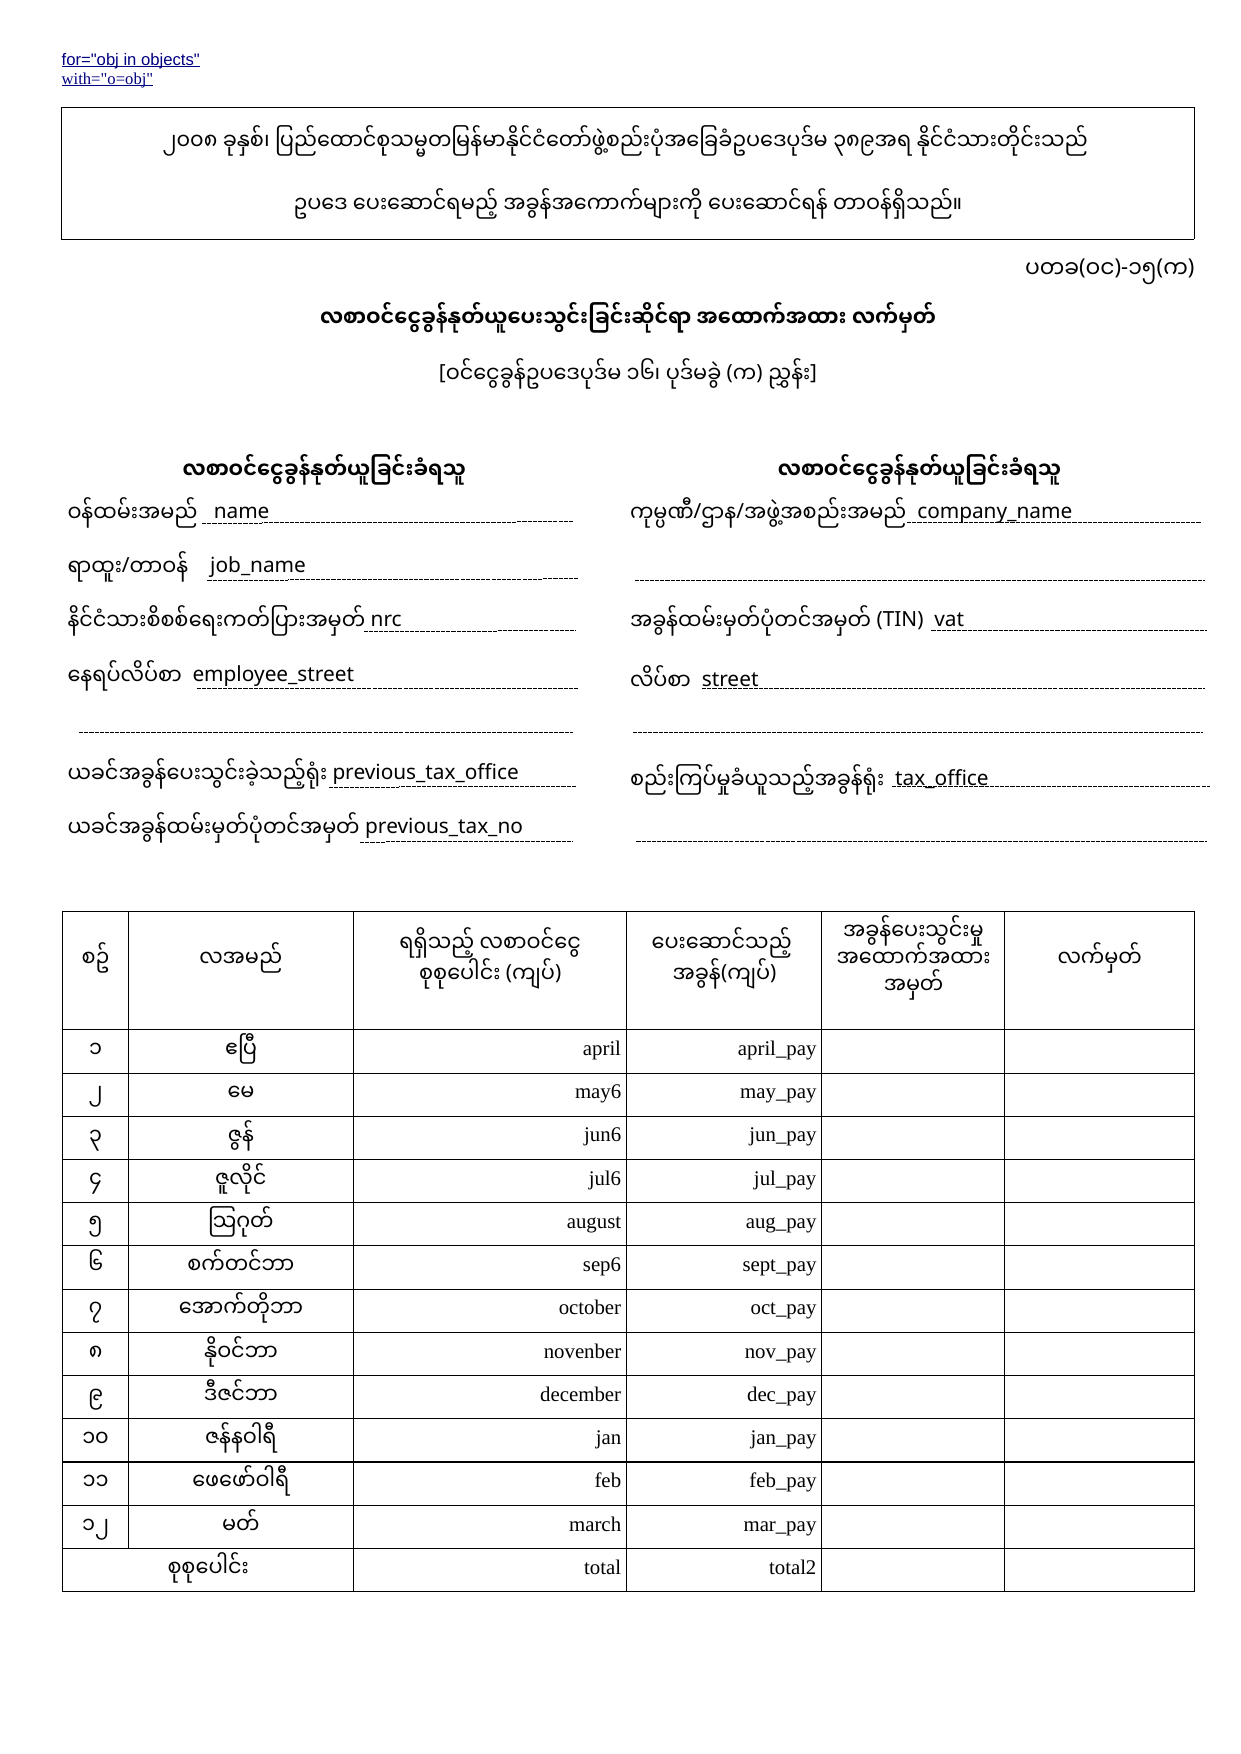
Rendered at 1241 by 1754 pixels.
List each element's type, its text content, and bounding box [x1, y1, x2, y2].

table_cell အောက်တိုဘာ [129, 1290, 353, 1332]
table_cell aug_pay [627, 1203, 821, 1245]
table_cell ယခင်အခွန်ထမ်းမှတ်ပုံတင်အမှတ် previous_tax_no [61, 805, 586, 859]
table_cell may6 [354, 1074, 626, 1116]
table_cell ဖေဖော်ဝါရီ [129, 1463, 353, 1505]
table_cell ပတခ(ဝင)-၁၅(က) [61, 240, 1194, 299]
table_cell march [354, 1506, 626, 1548]
table_header လစာဝင်ငွေခွန်နုတ်ယူခြင်းခံရသူ [61, 451, 586, 490]
table_cell nov_pay [627, 1333, 821, 1375]
table_cell [586, 490, 624, 544]
table_cell sept_pay [627, 1246, 821, 1288]
table_cell [586, 544, 624, 599]
table_cell ၂ [63, 1074, 128, 1116]
table_cell [1005, 1117, 1194, 1159]
table_cell [822, 1203, 1004, 1245]
table_header ပေးဆောင်သည့် အခွန်(ကျပ်) [627, 912, 821, 1029]
table_cell jul6 [354, 1160, 626, 1202]
table_cell [822, 1074, 1004, 1116]
table_cell [1005, 1290, 1194, 1332]
table_cell ၃ [63, 1117, 128, 1159]
table_cell ဇန်နဝါရီ [129, 1419, 353, 1461]
table_cell april_pay [627, 1030, 821, 1072]
table_header စဥ် [63, 912, 128, 1029]
table_cell သြဂုတ် [129, 1203, 353, 1245]
table_cell စက်တင်ဘာ [129, 1246, 353, 1288]
table_header အခွန်ပေးသွင်းမှု အထောက်အထား အမှတ် [822, 912, 1004, 1029]
table_cell [822, 1030, 1004, 1072]
table_header ရရှိသည့် လစာဝင်ငွေ စုစုပေါင်း (ကျပ်) [354, 912, 626, 1029]
table_cell မေ [129, 1074, 353, 1116]
table_cell [1005, 1160, 1194, 1202]
table_cell total2 [627, 1549, 821, 1591]
table_cell [1005, 1549, 1194, 1591]
table_cell [822, 1246, 1004, 1288]
table_cell mar_pay [627, 1506, 821, 1548]
table_cell ၁၂ [63, 1506, 128, 1548]
table_cell [822, 1463, 1004, 1505]
table_header လက်မှတ် [1005, 912, 1194, 1029]
table_cell jan [354, 1419, 626, 1461]
table_cell လိပ်စာ street [624, 653, 1214, 751]
table_cell ဒီဇင်ဘာ [129, 1376, 353, 1418]
table_cell ၉ [63, 1376, 128, 1418]
table_cell [1005, 1463, 1194, 1505]
table_cell novenber [354, 1333, 626, 1375]
table_cell ၁၀ [63, 1419, 128, 1461]
table_cell [822, 1333, 1004, 1375]
table_cell နိုဝင်ဘာ [129, 1333, 353, 1375]
table_cell [822, 1376, 1004, 1418]
table_cell april [354, 1030, 626, 1072]
table_cell total [354, 1549, 626, 1591]
table_cell ဧပြီ [129, 1030, 353, 1072]
table_cell ဝန်ထမ်းအမည် name [61, 490, 586, 544]
table_cell oct_pay [627, 1290, 821, 1332]
table_cell [586, 805, 624, 859]
table_cell နေရပ်လိပ်စာ employee_street [61, 653, 586, 751]
table_cell [822, 1419, 1004, 1461]
table_cell october [354, 1290, 626, 1332]
table_cell [822, 1290, 1004, 1332]
table_cell [822, 1506, 1004, 1548]
table_header ၂၀၀၈ ခုနှစ်၊ ပြည်ထောင်စုသမ္မတမြန်မာနိုင်ငံတော်ဖွဲ့စည်းပုံအခြေခံဥပဒေပုဒ်မ ၃၈၉အရ နိုင်ငံသားတိုင်းသည် ဥပ‌ဒေ ပေးဆောင်ရမည့် အခွန်အကောက်များကို ပေးဆောင်ရန် တာဝန်ရှိသည်။ [62, 108, 1194, 239]
table_cell ကုမ္ပဏီ/ဌာန/အဖွဲ့အစည်းအမည် company_name [624, 490, 1214, 599]
table_cell ၆ [63, 1246, 128, 1288]
table_cell august [354, 1203, 626, 1245]
table_cell ၁၁ [63, 1463, 128, 1505]
table_cell feb_pay [627, 1463, 821, 1505]
table_cell [586, 653, 624, 751]
table_cell [822, 1160, 1004, 1202]
table_cell ယခင်အခွန်ပေးသွင်းခဲ့သည့်ရုံး previous_tax_office [61, 751, 586, 805]
table_cell jan_pay [627, 1419, 821, 1461]
table_cell jun_pay [627, 1117, 821, 1159]
table_cell [822, 1549, 1004, 1591]
table_cell feb [354, 1463, 626, 1505]
table_cell ဇူလိုင် [129, 1160, 353, 1202]
table_cell [1005, 1333, 1194, 1375]
table_cell [1005, 1506, 1194, 1548]
table_cell dec_pay [627, 1376, 821, 1418]
table_cell [1005, 1030, 1194, 1072]
table_cell jul_pay [627, 1160, 821, 1202]
table_cell [1005, 1419, 1194, 1461]
table_cell [1005, 1376, 1194, 1418]
table_cell ၁ [63, 1030, 128, 1072]
table_cell [586, 751, 624, 805]
table_cell ၇ [63, 1290, 128, 1332]
table_cell ၄ [63, 1160, 128, 1202]
table_header လစာဝင်ငွေခွန်နုတ်ယူပေးသွင်းခြင်းဆိုင်ရာ အထောက်အထား လက်မှတ် [ဝင်ငွေခွန်ဥပဒေပုဒ်မ ၁၆၊ ပုဒ်မခွဲ (က) ညွှန်း] [61, 299, 1194, 406]
table_cell ၅ [63, 1203, 128, 1245]
table_cell နိင်ငံသားစိစစ်ရေးကတ်ပြားအမှတ် nrc [61, 599, 586, 653]
table_cell စုစုပေါင်း [63, 1549, 353, 1591]
table_cell အခွန်ထမ်းမှတ်ပုံတင်အမှတ် (TIN) vat [624, 599, 1214, 653]
table_cell ဇွန် [129, 1117, 353, 1159]
table_cell december [354, 1376, 626, 1418]
table_header လအမည် [129, 912, 353, 1029]
table_cell [1005, 1203, 1194, 1245]
table_cell မတ် [129, 1506, 353, 1548]
table_cell jun6 [354, 1117, 626, 1159]
table_cell [822, 1117, 1004, 1159]
table_cell ရာထူး/တာဝန် job_name [61, 544, 586, 599]
table_cell sep6 [354, 1246, 626, 1288]
table_header လစာဝင်ငွေခွန်နုတ်ယူခြင်းခံရသူ [624, 451, 1214, 490]
text for="obj in objects" [61, 49, 1194, 69]
table_header [586, 451, 624, 490]
table_cell စည်းကြပ်မှုခံယူသည့်အခွန်ရုံး tax_office [624, 751, 1214, 859]
table_cell [1005, 1246, 1194, 1288]
table_cell [586, 599, 624, 653]
text with="o=obj" [61, 69, 1194, 88]
table_cell may_pay [627, 1074, 821, 1116]
table_cell ၈ [63, 1333, 128, 1375]
table_cell [1005, 1074, 1194, 1116]
